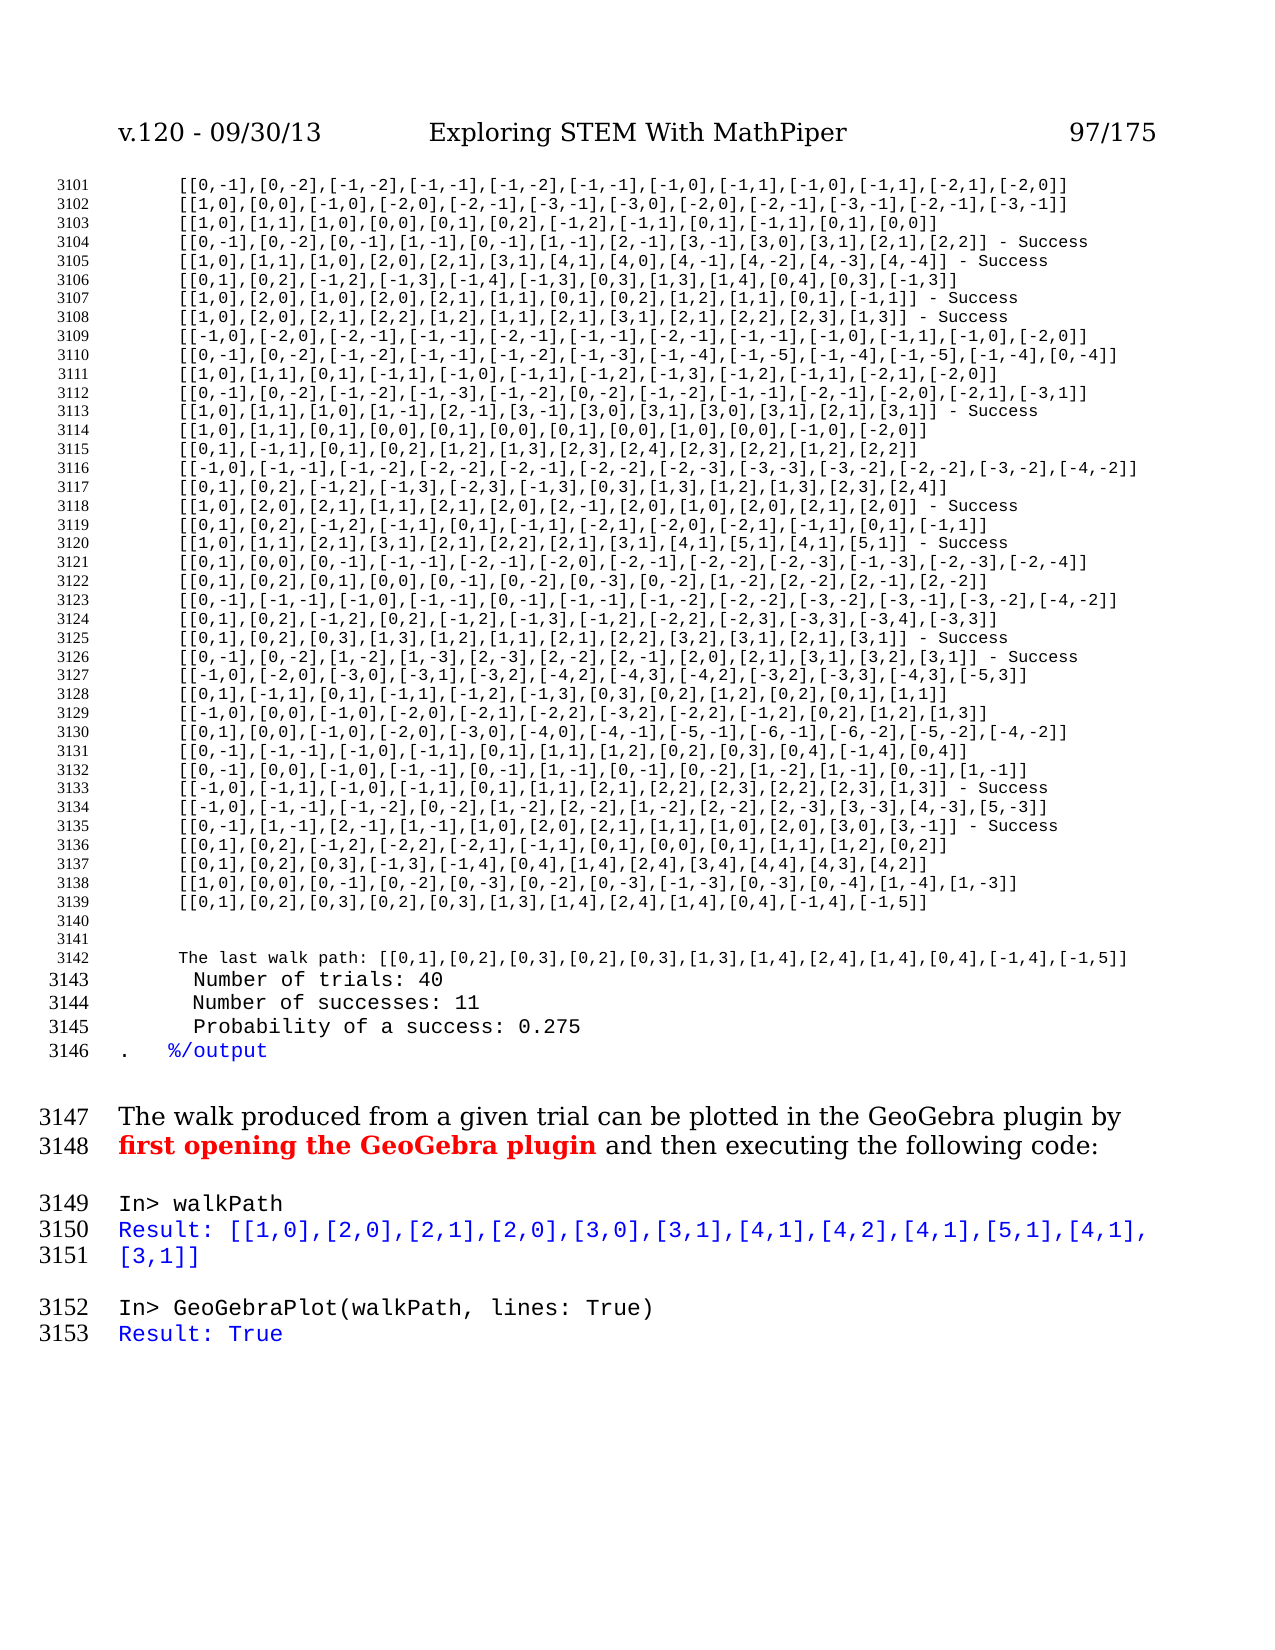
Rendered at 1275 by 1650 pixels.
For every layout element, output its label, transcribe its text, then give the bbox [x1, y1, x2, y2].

text [[0,1],[0,2],[-1,2],[-1,3],[-1,4],[-1,3],[0,3],[1,3],[1,4],[0,4],[0,3],[-1,3]] [118, 271, 1157, 290]
text The last walk path: [[0,1],[0,2],[0,3],[0,2],[0,3],[1,3],[1,4],[2,4],[1,4],[0,4],[-1,4],[-1,5]] [118, 950, 1157, 969]
text [[0,-1],[-1,-1],[-1,0],[-1,-1],[0,-1],[-1,-1],[-1,-2],[-2,-2],[-3,-2],[-3,-1],[-3,-2],[-4,-2]] [118, 592, 1157, 610]
text [[0,-1],[0,-2],[1,-2],[1,-3],[2,-3],[2,-2],[2,-1],[2,0],[2,1],[3,1],[3,2],[3,1]] - Success [118, 648, 1157, 667]
text . %/output [118, 1039, 1157, 1063]
text [[0,-1],[0,-2],[0,-1],[1,-1],[0,-1],[1,-1],[2,-1],[3,-1],[3,0],[3,1],[2,1],[2,2]] - Success [118, 233, 1157, 252]
text [[1,0],[2,0],[2,1],[2,2],[1,2],[1,1],[2,1],[3,1],[2,1],[2,2],[2,3],[1,3]] - Success [118, 309, 1157, 328]
text [[1,0],[2,0],[2,1],[1,1],[2,1],[2,0],[2,-1],[2,0],[1,0],[2,0],[2,1],[2,0]] - Success [118, 497, 1157, 516]
text In> walkPath [118, 1192, 1157, 1218]
text [[0,1],[0,2],[0,3],[0,2],[0,3],[1,3],[1,4],[2,4],[1,4],[0,4],[-1,4],[-1,5]] [118, 893, 1157, 912]
text [[-1,0],[-2,0],[-3,0],[-3,1],[-3,2],[-4,2],[-4,3],[-4,2],[-3,2],[-3,3],[-4,3],[-5,3]] [118, 667, 1157, 686]
text [[0,-1],[1,-1],[2,-1],[1,-1],[1,0],[2,0],[2,1],[1,1],[1,0],[2,0],[3,0],[3,-1]] - Success [118, 818, 1157, 837]
text [[0,1],[0,2],[0,3],[-1,3],[-1,4],[0,4],[1,4],[2,4],[3,4],[4,4],[4,3],[4,2]] [118, 856, 1157, 874]
text [[-1,0],[0,0],[-1,0],[-2,0],[-2,1],[-2,2],[-3,2],[-2,2],[-1,2],[0,2],[1,2],[1,3]] [118, 705, 1157, 723]
text [[1,0],[1,1],[0,1],[0,0],[0,1],[0,0],[0,1],[0,0],[1,0],[0,0],[-1,0],[-2,0]] [118, 422, 1157, 441]
text [[-1,0],[-1,1],[-1,0],[-1,1],[0,1],[1,1],[2,1],[2,2],[2,3],[2,2],[2,3],[1,3]] - Success [118, 780, 1157, 799]
text [[-1,0],[-1,-1],[-1,-2],[0,-2],[1,-2],[2,-2],[1,-2],[2,-2],[2,-3],[3,-3],[4,-3],[5,-3]] [118, 799, 1157, 818]
text [[0,1],[0,2],[-1,2],[0,2],[-1,2],[-1,3],[-1,2],[-2,2],[-2,3],[-3,3],[-3,4],[-3,3]] [118, 610, 1157, 629]
text [[1,0],[1,1],[1,0],[1,-1],[2,-1],[3,-1],[3,0],[3,1],[3,0],[3,1],[2,1],[3,1]] - Success [118, 403, 1157, 422]
text In> GeoGebraPlot(walkPath, lines: True) [118, 1296, 1157, 1322]
text [[1,0],[1,1],[1,0],[0,0],[0,1],[0,2],[-1,2],[-1,1],[0,1],[-1,1],[0,1],[0,0]] [118, 214, 1157, 233]
text The walk produced from a given trial can be plotted in the GeoGebra plugin by first opening the GeoGebra plugin and then executing the following code: [118, 1102, 1157, 1160]
text [[1,0],[2,0],[1,0],[2,0],[2,1],[1,1],[0,1],[0,2],[1,2],[1,1],[0,1],[-1,1]] - Success [118, 290, 1157, 309]
text [[0,1],[-1,1],[0,1],[0,2],[1,2],[1,3],[2,3],[2,4],[2,3],[2,2],[1,2],[2,2]] [118, 441, 1157, 459]
text Result: True [118, 1322, 1157, 1348]
text [[-1,0],[-1,-1],[-1,-2],[-2,-2],[-2,-1],[-2,-2],[-2,-3],[-3,-3],[-3,-2],[-2,-2],[-3,-2],[-4,-2]] [118, 459, 1157, 478]
text [[0,-1],[0,-2],[-1,-2],[-1,-1],[-1,-2],[-1,-1],[-1,0],[-1,1],[-1,0],[-1,1],[-2,1],[-2,0]] [118, 177, 1157, 196]
text Result: [[1,0],[2,0],[2,1],[2,0],[3,0],[3,1],[4,1],[4,2],[4,1],[5,1],[4,1],[3,1]] [118, 1218, 1157, 1270]
text [[-1,0],[-2,0],[-2,-1],[-1,-1],[-2,-1],[-1,-1],[-2,-1],[-1,-1],[-1,0],[-1,1],[-1,0],[-2,0]] [118, 328, 1157, 346]
text [[1,0],[1,1],[2,1],[3,1],[2,1],[2,2],[2,1],[3,1],[4,1],[5,1],[4,1],[5,1]] - Success [118, 535, 1157, 554]
text [[0,1],[0,2],[0,1],[0,0],[0,-1],[0,-2],[0,-3],[0,-2],[1,-2],[2,-2],[2,-1],[2,-2]] [118, 573, 1157, 592]
text [[0,-1],[0,-2],[-1,-2],[-1,-3],[-1,-2],[0,-2],[-1,-2],[-1,-1],[-2,-1],[-2,0],[-2,1],[-3,1]] [118, 384, 1157, 403]
text [[0,-1],[0,0],[-1,0],[-1,-1],[0,-1],[1,-1],[0,-1],[0,-2],[1,-2],[1,-1],[0,-1],[1,-1]] [118, 761, 1157, 780]
text Number of trials: 40 [118, 969, 1157, 992]
text [[0,-1],[0,-2],[-1,-2],[-1,-1],[-1,-2],[-1,-3],[-1,-4],[-1,-5],[-1,-4],[-1,-5],[-1,-4],[0,-4]] [118, 346, 1157, 365]
text Probability of a success: 0.275 [118, 1016, 1157, 1039]
text [[0,1],[0,0],[-1,0],[-2,0],[-3,0],[-4,0],[-4,-1],[-5,-1],[-6,-1],[-6,-2],[-5,-2],[-4,-2]] [118, 723, 1157, 742]
text [[0,1],[0,0],[0,-1],[-1,-1],[-2,-1],[-2,0],[-2,-1],[-2,-2],[-2,-3],[-1,-3],[-2,-3],[-2,-4]] [118, 554, 1157, 573]
text [[1,0],[1,1],[0,1],[-1,1],[-1,0],[-1,1],[-1,2],[-1,3],[-1,2],[-1,1],[-2,1],[-2,0]] [118, 365, 1157, 384]
text [[0,1],[0,2],[-1,2],[-1,1],[0,1],[-1,1],[-2,1],[-2,0],[-2,1],[-1,1],[0,1],[-1,1]] [118, 516, 1157, 535]
text [[1,0],[0,0],[0,-1],[0,-2],[0,-3],[0,-2],[0,-3],[-1,-3],[0,-3],[0,-4],[1,-4],[1,-3]] [118, 874, 1157, 893]
text Number of successes: 11 [118, 992, 1157, 1016]
text [[0,-1],[-1,-1],[-1,0],[-1,1],[0,1],[1,1],[1,2],[0,2],[0,3],[0,4],[-1,4],[0,4]] [118, 742, 1157, 761]
text [[1,0],[1,1],[1,0],[2,0],[2,1],[3,1],[4,1],[4,0],[4,-1],[4,-2],[4,-3],[4,-4]] - Success [118, 252, 1157, 271]
text [[0,1],[0,2],[-1,2],[-1,3],[-2,3],[-1,3],[0,3],[1,3],[1,2],[1,3],[2,3],[2,4]] [118, 478, 1157, 497]
text [[0,1],[-1,1],[0,1],[-1,1],[-1,2],[-1,3],[0,3],[0,2],[1,2],[0,2],[0,1],[1,1]] [118, 686, 1157, 705]
text [[1,0],[0,0],[-1,0],[-2,0],[-2,-1],[-3,-1],[-3,0],[-2,0],[-2,-1],[-3,-1],[-2,-1],[-3,-1]] [118, 196, 1157, 214]
text [[0,1],[0,2],[0,3],[1,3],[1,2],[1,1],[2,1],[2,2],[3,2],[3,1],[2,1],[3,1]] - Success [118, 629, 1157, 648]
text [[0,1],[0,2],[-1,2],[-2,2],[-2,1],[-1,1],[0,1],[0,0],[0,1],[1,1],[1,2],[0,2]] [118, 837, 1157, 856]
